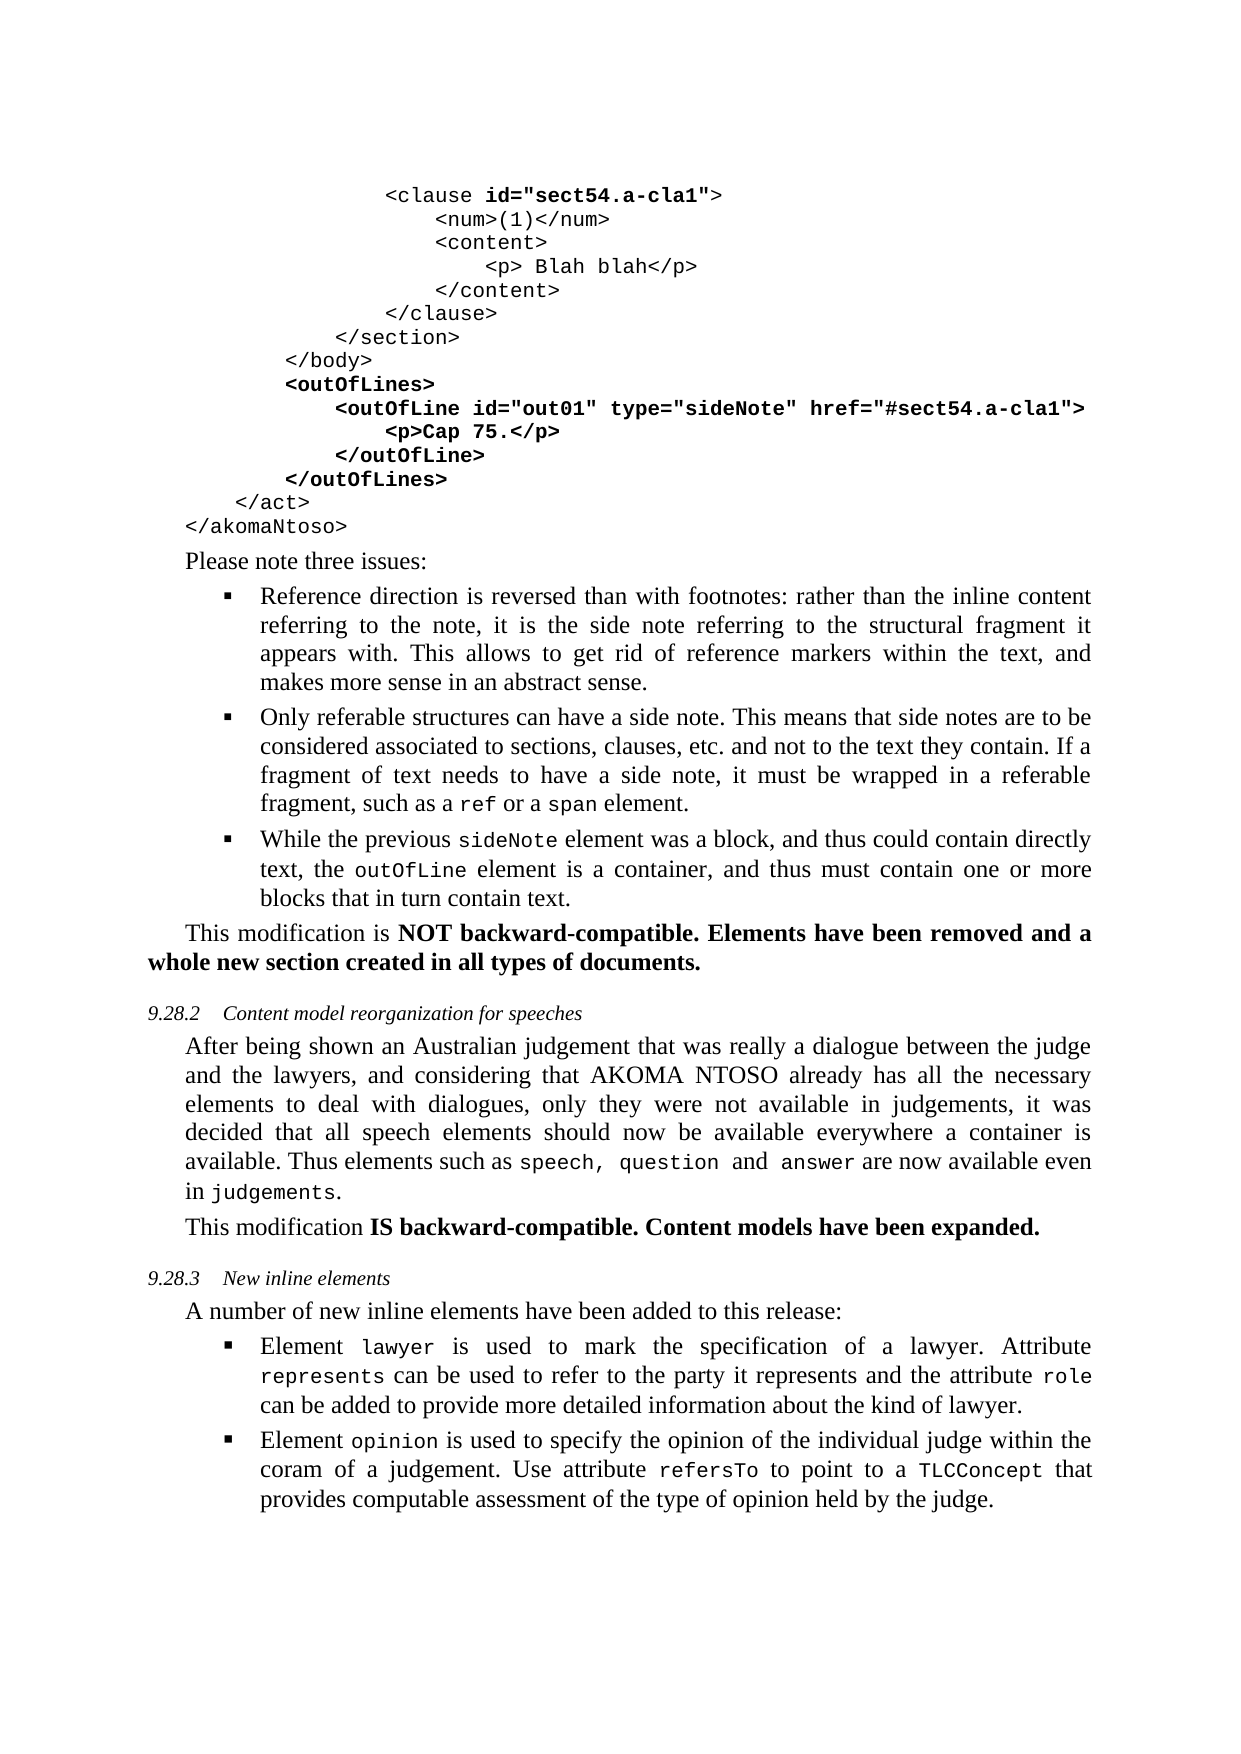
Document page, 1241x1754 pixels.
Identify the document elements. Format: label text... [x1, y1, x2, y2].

list Element opinion is used to specify the opinion of the individual judge within the coram of a judgement. Use attribute refersTo to point to a TLCConcept that provides computable assessment of the type of opinion held by the judge. [222, 1425, 1092, 1513]
text <clause id="sect54.a-cla1"> [148, 185, 1092, 209]
text <p> Blah blah</p> [148, 256, 1092, 279]
text </act> [148, 492, 1092, 516]
text This modification IS backward-compatible. Content models have been expanded. [148, 1212, 1092, 1240]
text </outOfLine> [148, 445, 1092, 469]
text This modification is NOT backward-compatible. Elements have been removed and a whole new section created in all types of documents. [148, 918, 1092, 976]
text <outOfLines> [148, 374, 1092, 398]
text </body> [148, 351, 1092, 374]
text A number of new inline elements have been added to this release: [148, 1296, 1092, 1324]
text <p>Cap 75.</p> [148, 421, 1092, 445]
subtitle New inline elements [148, 1265, 1092, 1289]
list Reference direction is reversed than with footnotes: rather than the inline content referring to the note, it is the side note referring to the structural fragment it appears with. This allows to get rid of reference markers within the text, and makes more sense in an abstract sense. [222, 581, 1092, 696]
list Only referable structures can have a side note. This means that side notes are to be considered associated to sections, clauses, etc. and not to the text they contain. If a fragment of text needs to have a side note, it must be wrapped in a referable fragment, such as a ref or a span element. [222, 702, 1092, 818]
text </section> [148, 327, 1092, 351]
text <num>(1)</num> [148, 209, 1092, 232]
text Please note three issues: [148, 546, 1092, 575]
subtitle Content model reorganization for speeches [148, 1001, 1092, 1025]
list While the previous sideNote element was a block, and thus could contain directly text, the outOfLine element is a container, and thus must contain one or more blocks that in turn contain text. [222, 824, 1092, 912]
text After being shown an Australian judgement that was really a dialogue between the judge and the lawyers, and considering that AKOMA NTOSO already has all the necessary elements to deal with dialogues, only they were not available in judgements, it was decided that all speech elements should now be available everywhere a container is available. Thus elements such as speech, question and answer are now available even in judgements. [185, 1031, 1092, 1205]
text </clause> [148, 303, 1092, 327]
text </outOfLines> [148, 469, 1092, 492]
text </content> [148, 279, 1092, 303]
list Element lawyer is used to mark the specification of a lawyer. Attribute represents can be used to refer to the party it represents and the attribute role can be added to provide more detailed information about the kind of lawyer. [222, 1331, 1092, 1419]
text <content> [148, 232, 1092, 256]
text </akomaNtoso> [148, 516, 1092, 540]
text <outOfLine id="out01" type="sideNote" href="#sect54.a-cla1"> [148, 398, 1092, 421]
